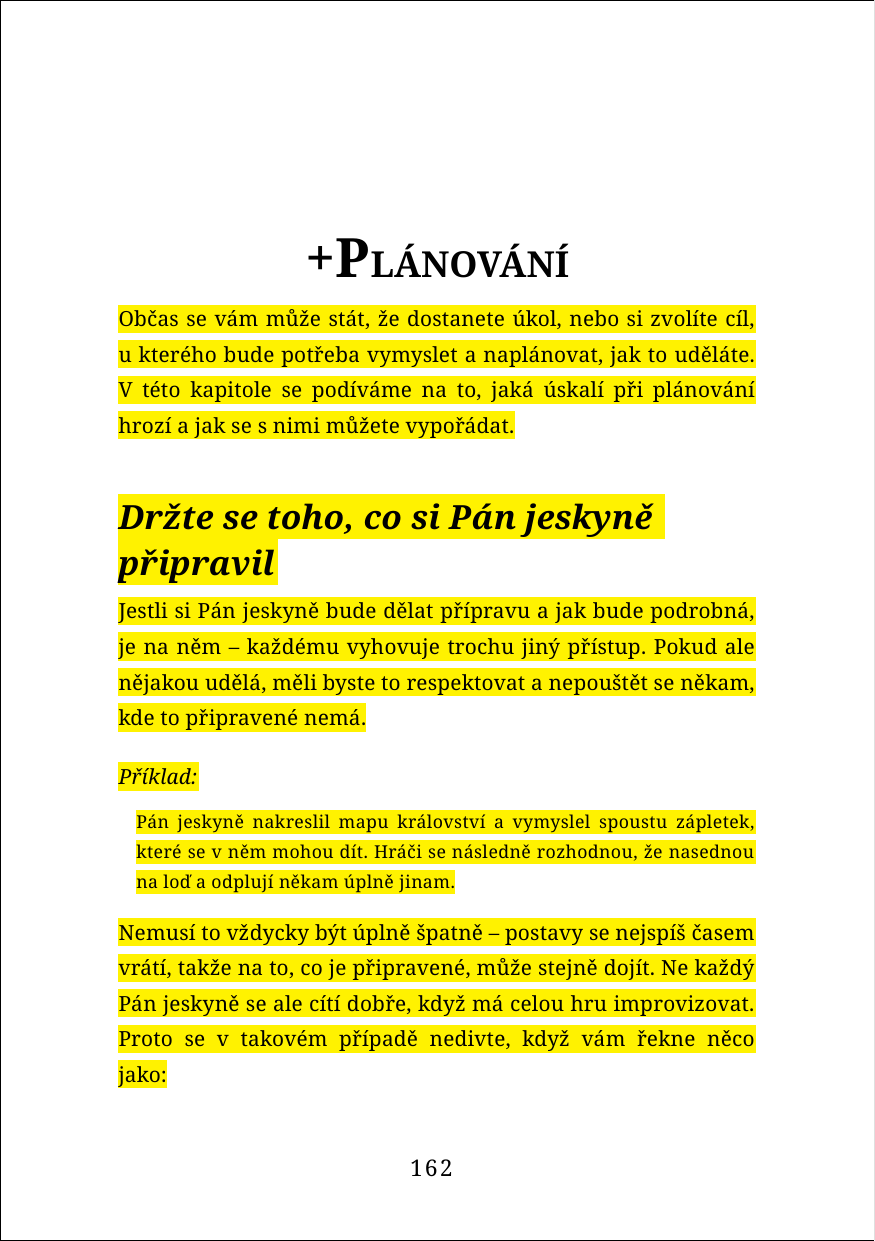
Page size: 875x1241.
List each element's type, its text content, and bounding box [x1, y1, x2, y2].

text Pán jeskyně nakreslil mapu království a vymyslel spoustu zápletek, které se v něm mohou dít. Hráči se následně rozhodnou, že nasednou na loď a odplují někam úplně jinam. [136, 809, 756, 894]
subtitle +Plánování [118, 219, 756, 293]
text Příklad: [118, 762, 756, 791]
text Občas se vám může stát, že dostanete úkol, nebo si zvolíte cíl, u kterého bude potřeba vymyslet a naplánovat, jak to uděláte. V této kapitole se podíváme na to, jaká úskalí při plánování hrozí a jak se s nimi můžete vypořádat. [118, 304, 756, 439]
text Nemusí to vždycky být úplně špatně – postavy se nejspíš časem vrátí, takže na to, co je připravené, může stejně dojít. Ne každý Pán jeskyně se ale cítí dobře, když má celou hru improvizovat. Proto se v takovém případě nedivte, když vám řekne něco jako: [118, 918, 756, 1088]
text Jestli si Pán jeskyně bude dělat přípravu a jak bude podrobná, je na něm – každému vyhovuje trochu jiný přístup. Pokud ale nějakou udělá, měli byste to respektovat a nepouštět se někam, kde to připravené nemá. [118, 597, 756, 732]
subtitle Držte se toho, co si Pán jeskyně připravil [118, 494, 756, 585]
